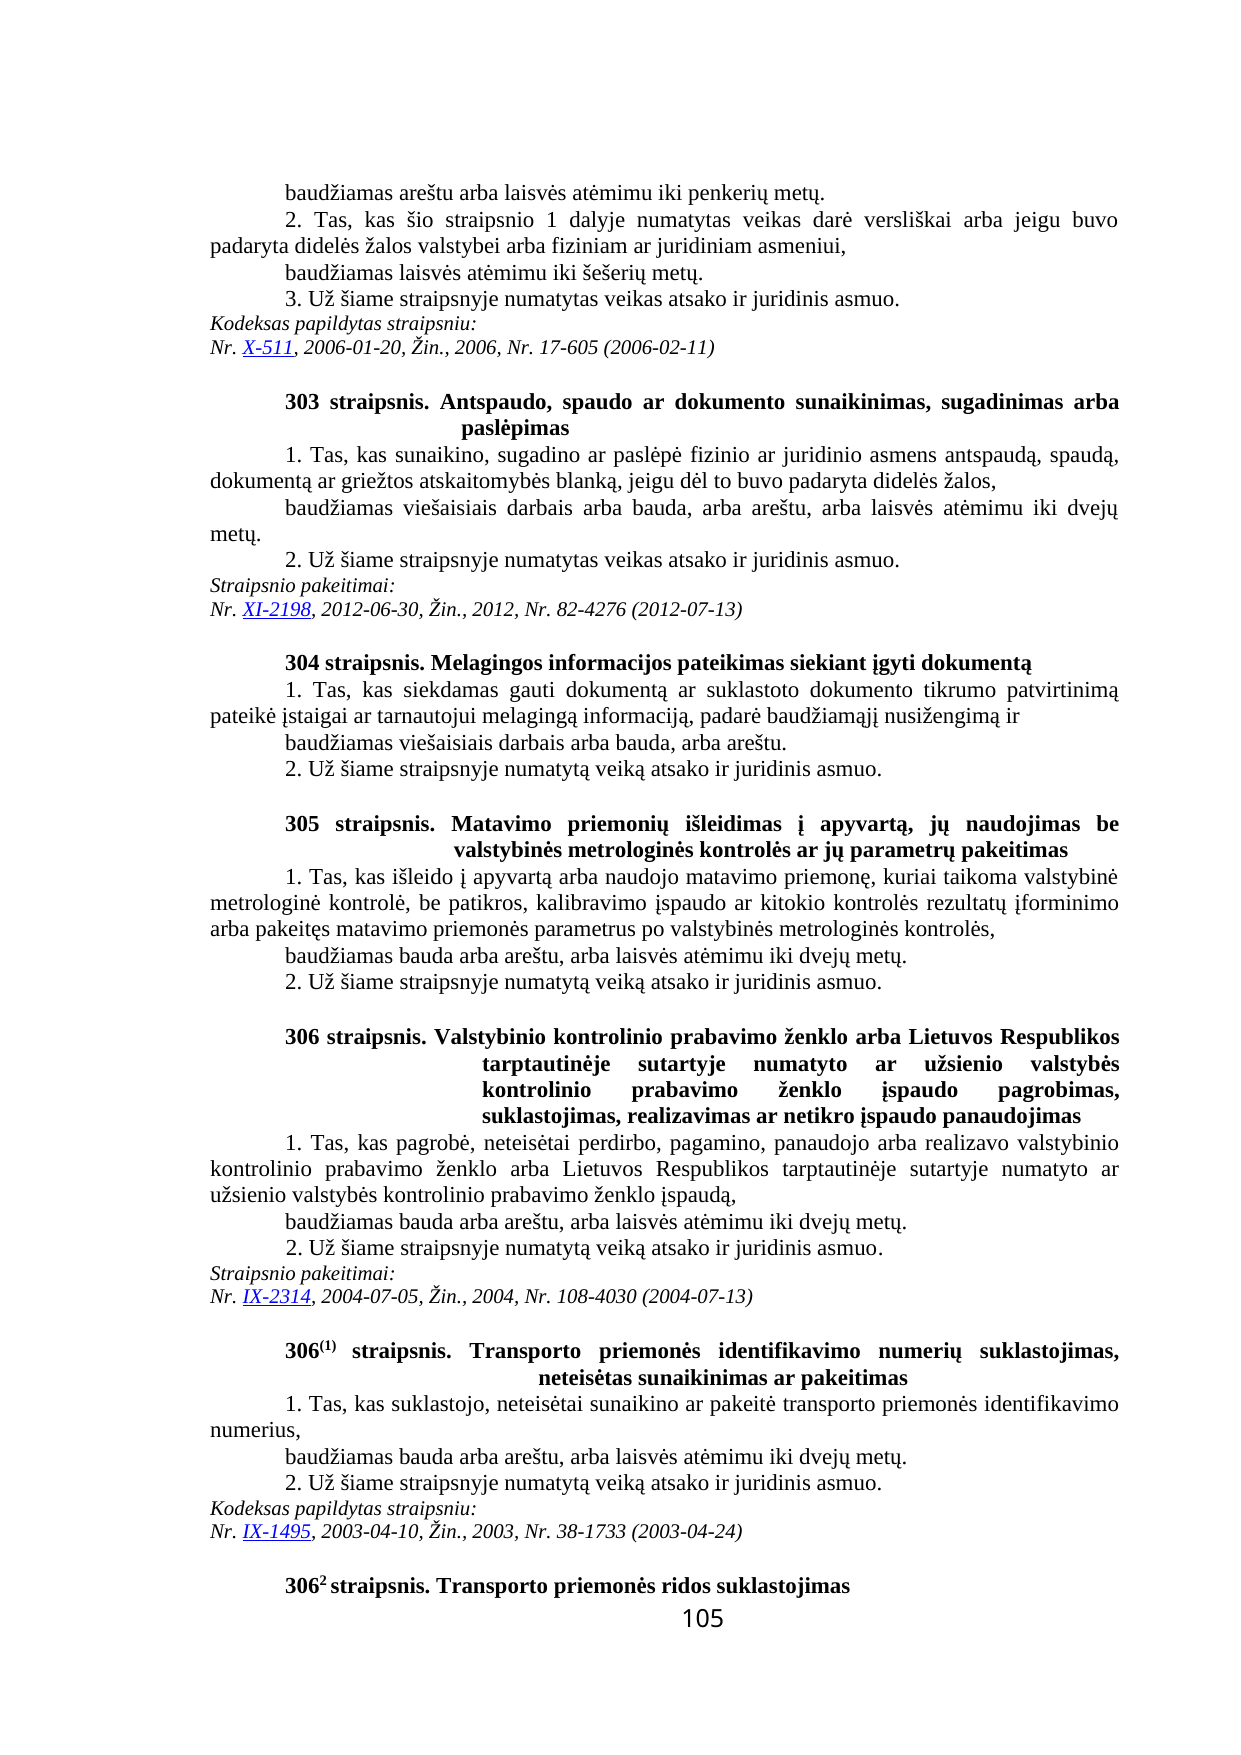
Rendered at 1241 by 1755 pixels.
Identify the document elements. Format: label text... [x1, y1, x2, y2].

text 3062 straipsnis. Transporto priemonės ridos suklastojimas [210, 1572, 1120, 1599]
text baudžiamas bauda arba areštu, arba laisvės atėmimu iki dvejų metų. [210, 942, 1120, 968]
subtitle 1. Tas, kas pagrobė, neteisėtai perdirbo, pagamino, panaudojo arba realizavo valstybinio kontrolinio prabavimo ženklo arba Lietuvos Respublikos tarptautinėje sutartyje numatyto ar užsienio valstybės kontrolinio prabavimo ženklo įspaudą, [210, 1129, 1120, 1208]
text 1. Tas, kas suklastojo, neteisėtai sunaikino ar pakeitė transporto priemonės identifikavimo numerius, [210, 1390, 1120, 1443]
text 1. Tas, kas sunaikino, sugadino ar paslėpė fizinio ar juridinio asmens antspaudą, spaudą, dokumentą ar griežtos atskaitomybės blanką, jeigu dėl to buvo padaryta didelės žalos, [210, 441, 1120, 493]
text Nr. XI-2198, 2012-06-30, Žin., 2012, Nr. 82-4276 (2012-07-13) [210, 597, 1120, 621]
text baudžiamas bauda arba areštu, arba laisvės atėmimu iki dvejų metų. [210, 1443, 1120, 1469]
text 306(1) straipsnis. Transporto priemonės identifikavimo numerių suklastojimas, neteisėtas sunaikinimas ar pakeitimas [285, 1337, 1120, 1390]
text Straipsnio pakeitimai: [210, 1260, 1120, 1284]
text 2. Už šiame straipsnyje numatytą veiką atsako ir juridinis asmuo. [210, 1234, 1106, 1260]
text baudžiamas viešaisiais darbais arba bauda, arba areštu, arba laisvės atėmimu iki dvejų metų. [210, 493, 1120, 546]
text 2. Už šiame straipsnyje numatytą veiką atsako ir juridinis asmuo. [210, 755, 1120, 781]
text Kodeksas papildytas straipsniu: [210, 311, 1120, 335]
text 303 straipsnis. Antspaudo, spaudo ar dokumento sunaikinimas, sugadinimas arba paslėpimas [285, 388, 1120, 441]
text Straipsnio pakeitimai: [210, 573, 1120, 597]
text Nr. IX-1495, 2003-04-10, Žin., 2003, Nr. 38-1733 (2003-04-24) [210, 1519, 1120, 1543]
text Nr. X-511, 2006-01-20, Žin., 2006, Nr. 17-605 (2006-02-11) [210, 335, 1120, 359]
text Nr. IX-2314, 2004-07-05, Žin., 2004, Nr. 108-4030 (2004-07-13) [210, 1284, 1120, 1308]
text 306 straipsnis. Valstybinio kontrolinio prabavimo ženklo arba Lietuvos Respublikos tarptautinėje sutartyje numatyto ar užsienio valstybės kontrolinio prabavimo ženklo įspaudo pagrobimas, suklastojimas, realizavimas ar netikro įspaudo panaudojimas [285, 1023, 1120, 1129]
text Kodeksas papildytas straipsniu: [210, 1495, 1120, 1519]
text baudžiamas bauda arba areštu, arba laisvės atėmimu iki dvejų metų. [210, 1208, 1120, 1234]
text baudžiamas areštu arba laisvės atėmimu iki penkerių metų. [210, 179, 1120, 206]
text baudžiamas laisvės atėmimu iki šešerių metų. [210, 258, 1120, 285]
text baudžiamas viešaisiais darbais arba bauda, arba areštu. [210, 728, 1120, 755]
text 3. Už šiame straipsnyje numatytas veikas atsako ir juridinis asmuo. [210, 285, 1120, 311]
text 2. Už šiame straipsnyje numatytas veikas atsako ir juridinis asmuo. [210, 546, 1120, 573]
text 1. Tas, kas išleido į apyvartą arba naudojo matavimo priemonę, kuriai taikoma valstybinė metrologinė kontrolė, be patikros, kalibravimo įspaudo ar kitokio kontrolės rezultatų įforminimo arba pakeitęs matavimo priemonės parametrus po valstybinės metrologinės kontrolės, [210, 863, 1120, 942]
text 2. Už šiame straipsnyje numatytą veiką atsako ir juridinis asmuo. [210, 1469, 1120, 1495]
text 304 straipsnis. Melagingos informacijos pateikimas siekiant įgyti dokumentą [285, 649, 1120, 676]
text 1. Tas, kas siekdamas gauti dokumentą ar suklastoto dokumento tikrumo patvirtinimą pateikė įstaigai ar tarnautojui melagingą informaciją, padarė baudžiamąjį nusižengimą ir [210, 676, 1120, 728]
text 2. Tas, kas šio straipsnio 1 dalyje numatytas veikas darė versliškai arba jeigu buvo padaryta didelės žalos valstybei arba fiziniam ar juridiniam asmeniui, [210, 206, 1120, 258]
text 2. Už šiame straipsnyje numatytą veiką atsako ir juridinis asmuo. [210, 968, 1120, 994]
text 305 straipsnis. Matavimo priemonių išleidimas į apyvartą, jų naudojimas be valstybinės metrologinės kontrolės ar jų parametrų pakeitimas [285, 810, 1120, 863]
